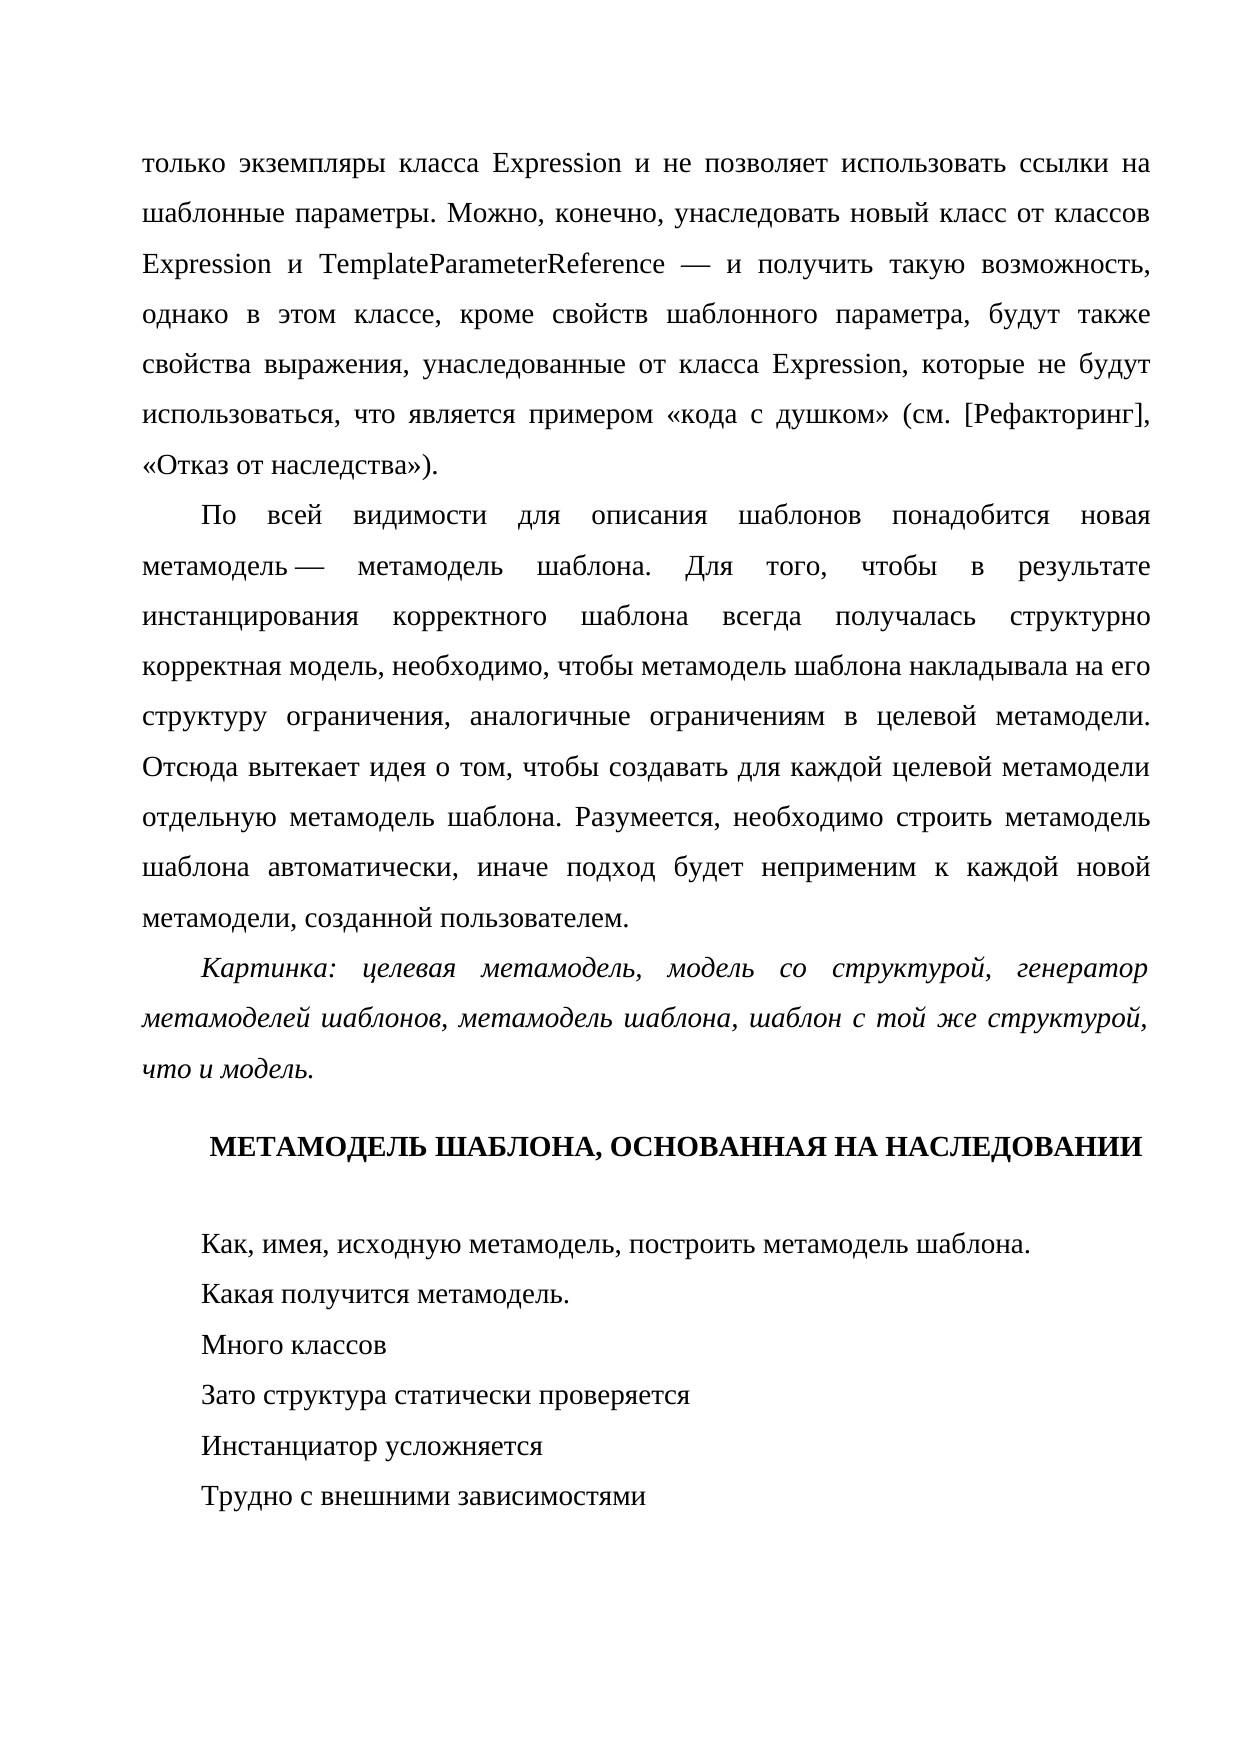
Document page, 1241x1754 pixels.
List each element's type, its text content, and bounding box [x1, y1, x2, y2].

subtitle Метамодель шаблона, основанная на наследовании [142, 1130, 1151, 1163]
text Зато структура статически проверяется [142, 1377, 1151, 1411]
text Инстанциатор усложняется [142, 1428, 1151, 1461]
text только экземпляры класса Expression и не позволяет использовать ссылки на шаблонные параметры. Можно, конечно, унаследовать новый класс от классов Expression и TemplateParameterReference — и получить такую возможность, однако в этом классе, кроме свойств шаблонного параметра, будут также свойства выражения, унаследованные от класса Expression, которые не будут использоваться, что является примером «кода с душком» (см. [Рефакторинг], «Отказ от наследства»). [142, 145, 1151, 481]
text По всей видимости для описания шаблонов понадобится новая метамодель — метамодель шаблона. Для того, чтобы в результате инстанцирования корректного шаблона всегда получалась структурно корректная модель, необходимо, чтобы метамодель шаблона накладывала на его структуру ограничения, аналогичные ограничениям в целевой метамодели. Отсюда вытекает идея о том, чтобы создавать для каждой целевой метамодели отдельную метамодель шаблона. Разумеется, необходимо строить метамодель шаблона автоматически, иначе подход будет неприменим к каждой новой метамодели, созданной пользователем. [142, 497, 1151, 933]
text Трудно с внешними зависимостями [142, 1478, 1151, 1511]
text Как, имея, исходную метамодель, построить метамодель шаблона. [142, 1226, 1151, 1260]
text Много классов [142, 1327, 1151, 1361]
text Картинка: целевая метамодель, модель со структурой, генератор метамоделей шаблонов, метамодель шаблона, шаблон с той же структурой, что и модель. [142, 950, 1151, 1084]
text Какая получится метамодель. [142, 1277, 1151, 1310]
